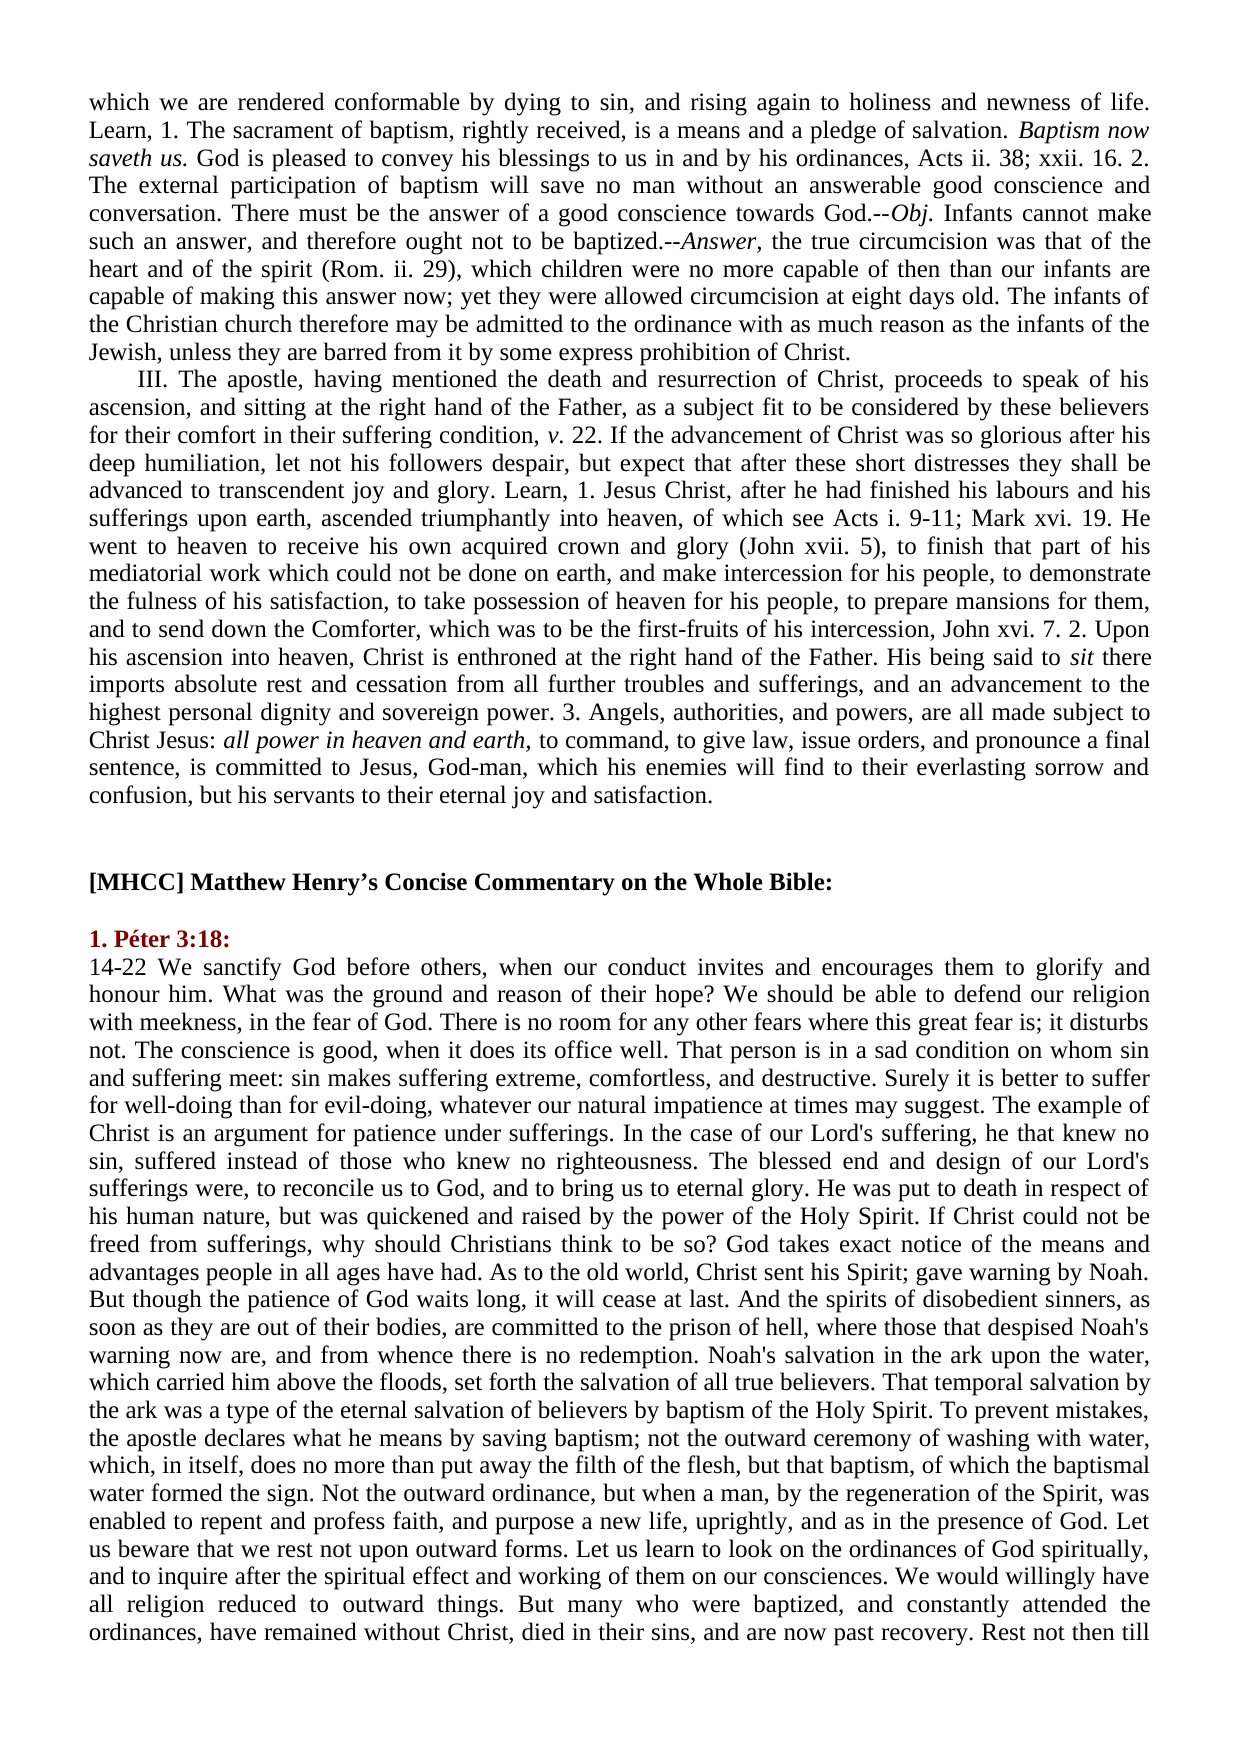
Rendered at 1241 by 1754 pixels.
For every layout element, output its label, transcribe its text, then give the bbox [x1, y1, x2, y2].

text which we are rendered conformable by dying to sin, and rising again to holiness and newness of life. Learn, 1. The sacrament of baptism, rightly received, is a means and a pledge of salvation. Baptism now saveth us. God is pleased to convey his blessings to us in and by his ordinances, Acts ii. 38; xxii. 16. 2. The external participation of baptism will save no man without an answerable good conscience and conversation. There must be the answer of a good conscience towards God.--Obj. Infants cannot make such an answer, and therefore ought not to be baptized.--Answer, the true circumcision was that of the heart and of the spirit (Rom. ii. 29), which children were no more capable of then than our infants are capable of making this answer now; yet they were allowed circumcision at eight days old. The infants of the Christian church therefore may be admitted to the ordinance with as much reason as the infants of the Jewish, unless they are barred from it by some express prohibition of Christ. [88, 88, 1152, 366]
text 14-22 We sanctify God before others, when our conduct invites and encourages them to glorify and honour him. What was the ground and reason of their hope? We should be able to defend our religion with meekness, in the fear of God. There is no room for any other fears where this great fear is; it disturbs not. The conscience is good, when it does its office well. That person is in a sad condition on whom sin and suffering meet: sin makes suffering extreme, comfortless, and destructive. Surely it is better to suffer for well-doing than for evil-doing, whatever our natural impatience at times may suggest. The example of Christ is an argument for patience under sufferings. In the case of our Lord's suffering, he that knew no sin, suffered instead of those who knew no righteousness. The blessed end and design of our Lord's sufferings were, to reconcile us to God, and to bring us to eternal glory. He was put to death in respect of his human nature, but was quickened and raised by the power of the Holy Spirit. If Christ could not be freed from sufferings, why should Christians think to be so? God takes exact notice of the means and advantages people in all ages have had. As to the old world, Christ sent his Spirit; gave warning by Noah. But though the patience of God waits long, it will cease at last. And the spirits of disobedient sinners, as soon as they are out of their bodies, are committed to the prison of hell, where those that despised Noah's warning now are, and from whence there is no redemption. Noah's salvation in the ark upon the water, which carried him above the floods, set forth the salvation of all true believers. That temporal salvation by the ark was a type of the eternal salvation of believers by baptism of the Holy Spirit. To prevent mistakes, the apostle declares what he means by saving baptism; not the outward ceremony of washing with water, which, in itself, does no more than put away the filth of the flesh, but that baptism, of which the baptismal water formed the sign. Not the outward ordinance, but when a man, by the regeneration of the Spirit, was enabled to repent and profess faith, and purpose a new life, uprightly, and as in the presence of God. Let us beware that we rest not upon outward forms. Let us learn to look on the ordinances of God spiritually, and to inquire after the spiritual effect and working of them on our consciences. We would willingly have all religion reduced to outward things. But many who were baptized, and constantly attended the ordinances, have remained without Christ, died in their sins, and are now past recovery. Rest not then till [88, 953, 1152, 1646]
text III. The apostle, having mentioned the death and resurrection of Christ, proceeds to speak of his ascension, and sitting at the right hand of the Father, as a subject fit to be considered by these believers for their comfort in their suffering condition, v. 22. If the advancement of Christ was so glorious after his deep humiliation, let not his followers despair, but expect that after these short distresses they shall be advanced to transcendent joy and glory. Learn, 1. Jesus Christ, after he had finished his labours and his sufferings upon earth, ascended triumphantly into heaven, of which see Acts i. 9-11; Mark xvi. 19. He went to heaven to receive his own acquired crown and glory (John xvii. 5), to finish that part of his mediatorial work which could not be done on earth, and make intercession for his people, to demonstrate the fulness of his satisfaction, to take possession of heaven for his people, to prepare mansions for them, and to send down the Comforter, which was to be the first-fruits of his intercession, John xvi. 7. 2. Upon his ascension into heaven, Christ is enthroned at the right hand of the Father. His being said to sit there imports absolute rest and cessation from all further troubles and sufferings, and an advancement to the highest personal dignity and sovereign power. 3. Angels, authorities, and powers, are all made subject to Christ Jesus: all power in heaven and earth, to command, to give law, issue orders, and pronounce a final sentence, is committed to Jesus, God-man, which his enemies will find to their everlasting sorrow and confusion, but his servants to their eternal joy and satisfaction. [88, 366, 1152, 809]
text [MHCC] Matthew Henry’s Concise Commentary on the Whole Bible: [88, 868, 1152, 896]
text 1. Péter 3:18: [88, 925, 1152, 953]
